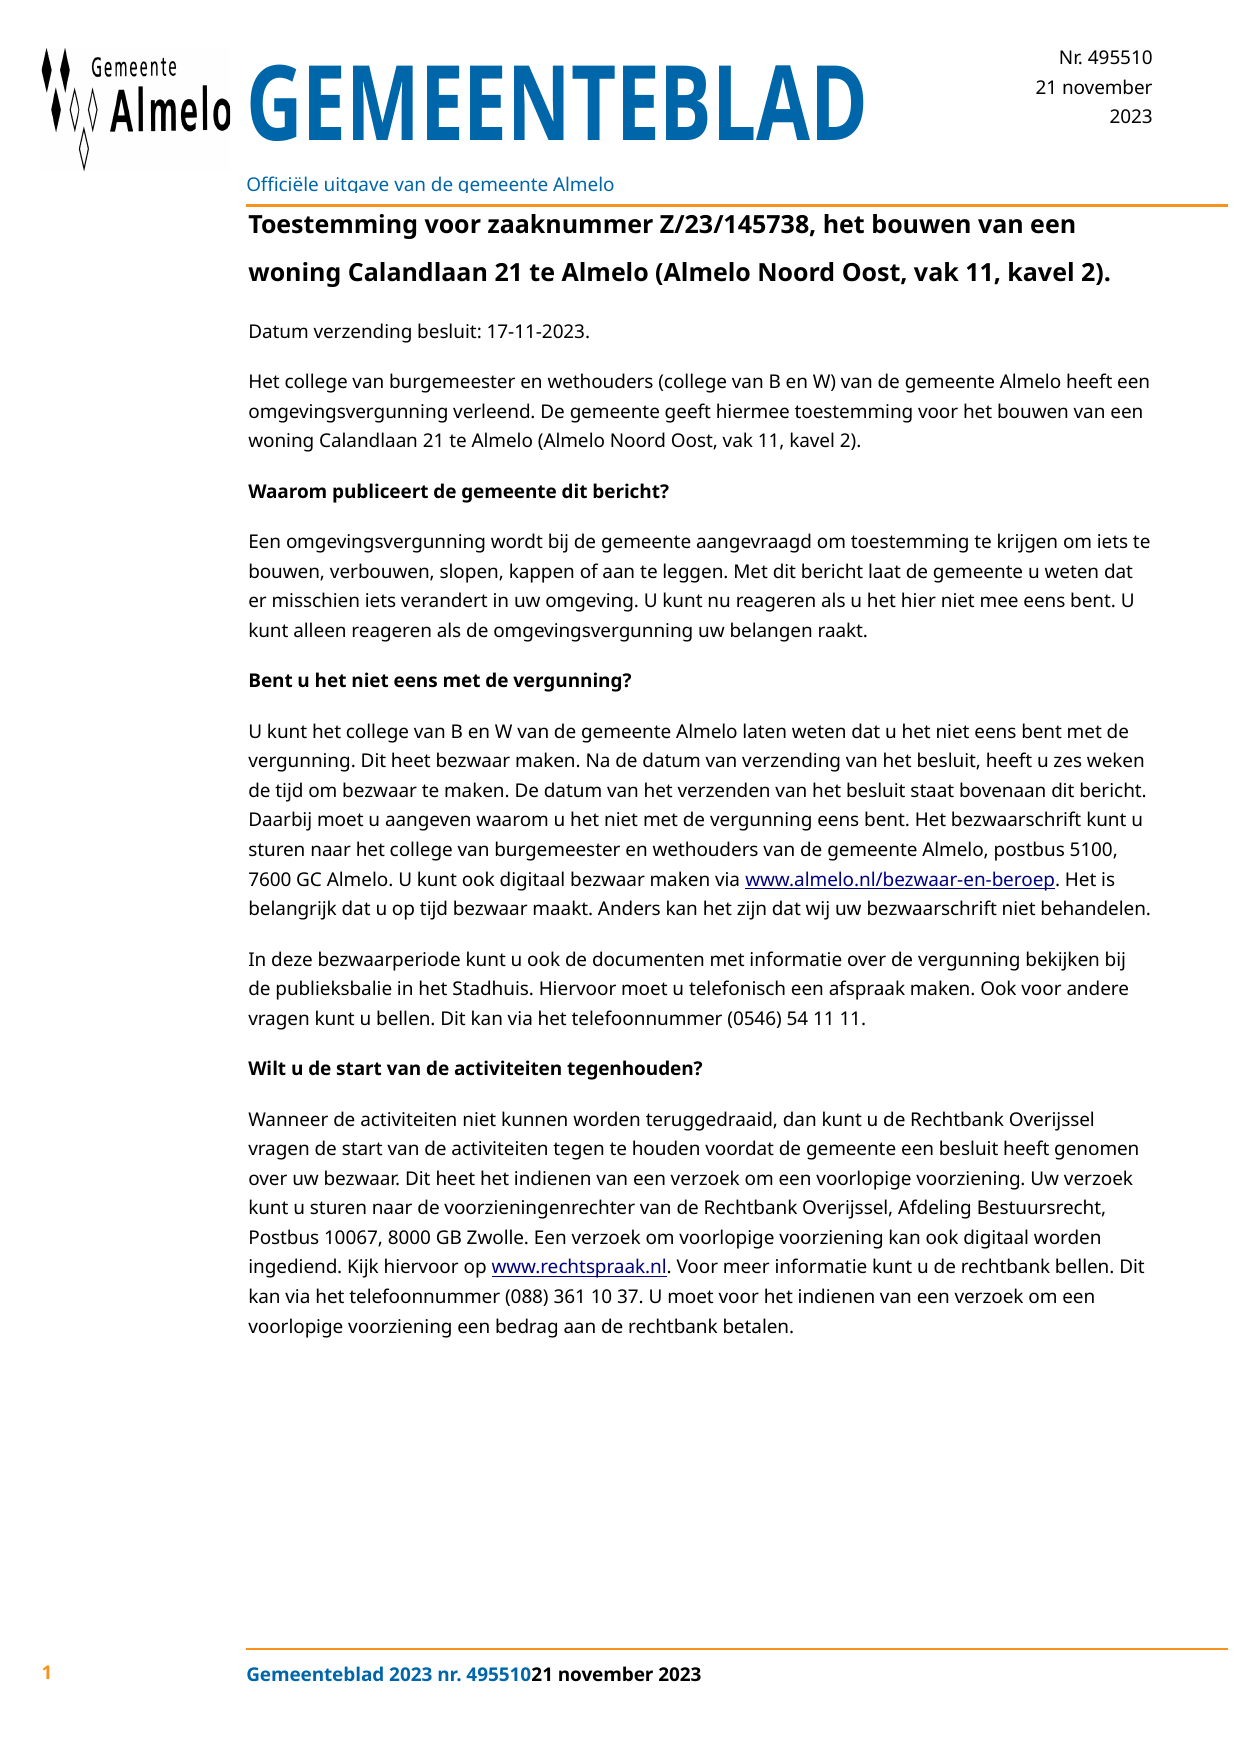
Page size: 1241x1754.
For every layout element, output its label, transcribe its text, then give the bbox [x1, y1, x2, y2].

text Bent u het niet eens met de vergunning? [248, 667, 1152, 693]
text Het college van burgemeester en wethouders (college van B en W) van de gemeente Almelo heeft een omgevingsvergunning verleend. De gemeente geeft hiermee toestemming voor het bouwen van een woning Calandlaan 21 te Almelo (Almelo Noord Oost, vak 11, kavel 2). [248, 368, 1152, 453]
text Waarom publiceert de gemeente dit bericht? [248, 478, 1152, 504]
picture [41, 47, 231, 172]
text Datum verzending besluit: 17-11-2023. [248, 318, 1152, 344]
text Een omgevingsvergunning wordt bij de gemeente aangevraagd om toestemming te krijgen om iets te bouwen, verbouwen, slopen, kappen of aan te leggen. Met dit bericht laat de gemeente u weten dat er misschien iets verandert in uw omgeving. U kunt nu reageren als u het hier niet mee eens bent. U kunt alleen reageren als de omgevingsvergunning uw belangen raakt. [248, 528, 1152, 643]
text U kunt het college van B en W van de gemeente Almelo laten weten dat u het niet eens bent met de vergunning. Dit heet bezwaar maken. Na de datum van verzending van het besluit, heeft u zes weken de tijd om bezwaar te maken. De datum van het verzenden van het besluit staat bovenaan dit bericht. Daarbij moet u aangeven waarom u het niet met de vergunning eens bent. Het bezwaarschrift kunt u sturen naar het college van burgemeester en wethouders van de gemeente Almelo, postbus 5100, 7600 GC Almelo. U kunt ook digitaal bezwaar maken via www.almelo.nl/bezwaar-en-beroep. Het is belangrijk dat u op tijd bezwaar maakt. Anders kan het zijn dat wij uw bezwaarschrift niet behandelen. [248, 718, 1152, 921]
text In deze bezwaarperiode kunt u ook de documenten met informatie over de vergunning bekijken bij de publieksbalie in het Stadhuis. Hiervoor moet u telefonisch een afspraak maken. Ook voor andere vragen kunt u bellen. Dit kan via het telefoonnummer (0546) 54 11 11. [248, 946, 1152, 1031]
text Wanneer de activiteiten niet kunnen worden teruggedraaid, dan kunt u de Rechtbank Overijssel vragen de start van de activiteiten tegen te houden voordat de gemeente een besluit heeft genomen over uw bezwaar. Dit heet het indienen van een verzoek om een voorlopige voorziening. Uw verzoek kunt u sturen naar de voorzieningenrechter van de Rechtbank Overijssel, Afdeling Bestuursrecht, Postbus 10067, 8000 GB Zwolle. Een verzoek om voorlopige voorziening kan ook digitaal worden ingediend. Kijk hiervoor op www.rechtspraak.nl. Voor meer informatie kunt u de rechtbank bellen. Dit kan via het telefoonnummer (088) 361 10 37. U moet voor het indienen van een verzoek om een voorlopige voorziening een bedrag aan de rechtbank betalen. [248, 1106, 1152, 1339]
text Wilt u de start van de activiteiten tegenhouden? [248, 1055, 1152, 1081]
text Toestemming voor zaaknummer Z/23/145738, het bouwen van een woning Calandlaan 21 te Almelo (Almelo Noord Oost, vak 11, kavel 2). [248, 207, 1152, 288]
